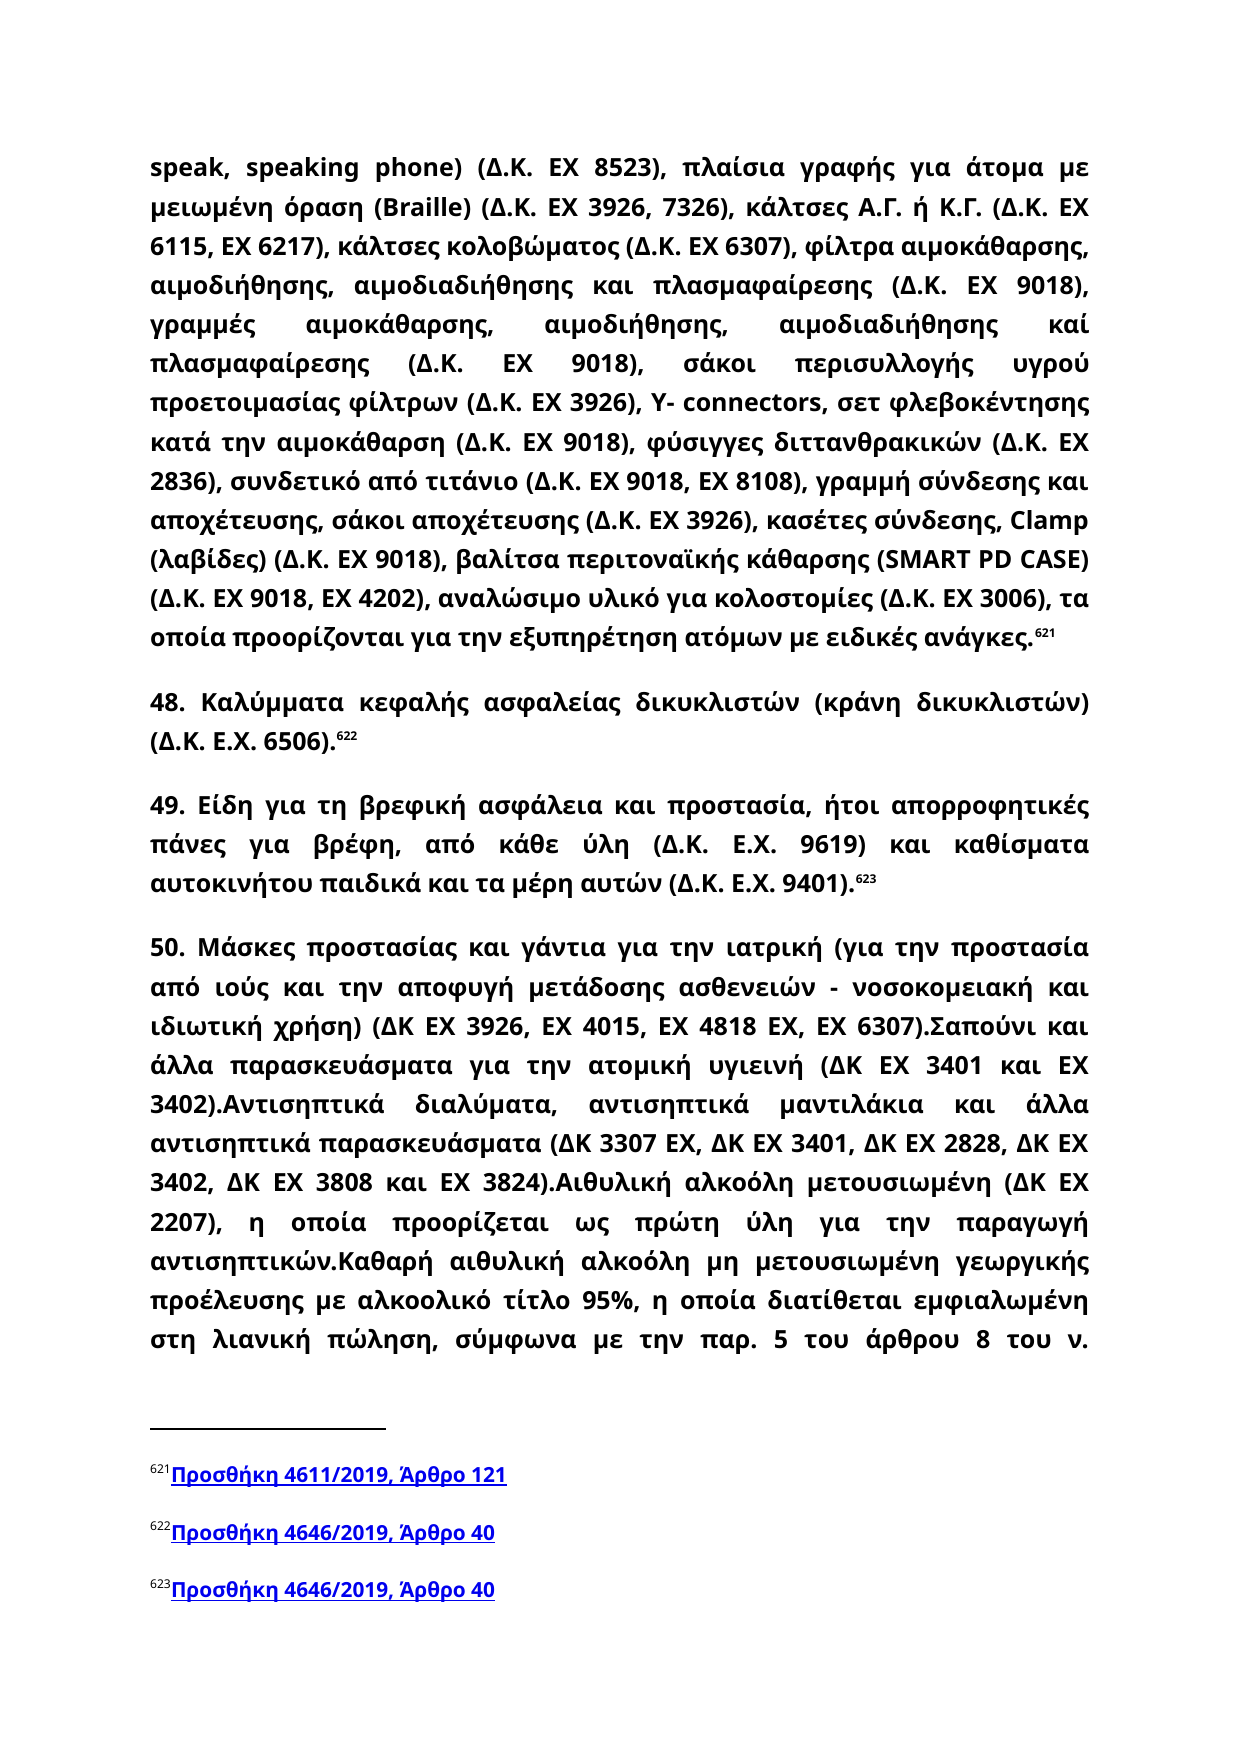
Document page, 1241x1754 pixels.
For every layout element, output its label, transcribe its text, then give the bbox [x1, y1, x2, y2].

text 49. Είδη για τη βρεφική ασφάλεια και προστασία, ήτοι απορροφητικές πάνες για βρέφη, από κάθε ύλη (Δ.Κ. Ε.Χ. 9619) και καθίσματα αυτοκινήτου παιδικά και τα μέρη αυτών (Δ.Κ. Ε.Χ. 9401). [150, 787, 1090, 900]
text Προσθήκη 4646/2019, Άρθρο 40 [150, 1518, 1090, 1546]
text 48. Καλύμματα κεφαλής ασφαλείας δικυκλιστών (κράνη δικυκλιστών) (Δ.Κ. Ε.Χ. 6506). [150, 684, 1090, 757]
text Προσθήκη 4646/2019, Άρθρο 40 [150, 1576, 1090, 1604]
text speak, speaking phone) (Δ.Κ. EX 8523), πλαίσια γραφής για άτομα με μειωμένη όραση (Braille) (Δ.Κ. ΕΧ 3926, 7326), κάλτσες Α.Γ. ή Κ.Γ. (Δ.Κ. ΕΧ 6115, ΕΧ 6217), κάλτσες κολοβώματος (Δ.Κ. ΕΧ 6307), φίλτρα αιμοκάθαρσης, αιμοδιήθησης, αιμοδιαδιήθησης και πλασμαφαίρεσης (Δ.Κ. ΕΧ 9018), γραμμές αιμοκάθαρσης, αιμοδιήθησης, αιμοδιαδιήθησης καί πλασμαφαίρεσης (Δ.Κ. ΕΧ 9018), σάκοι περισυλλογής υγρού προετοιμασίας φίλτρων (Δ.Κ. ΕΧ 3926), Υ- connectors, σετ φλεβοκέντησης κατά την αιμοκάθαρση (Δ.Κ. ΕΧ 9018), φύσιγγες διττανθρακικών (Δ.Κ. ΕΧ 2836), συνδετικό από τιτάνιο (Δ.Κ. ΕΧ 9018, ΕΧ 8108), γραμμή σύνδεσης και αποχέτευσης, σάκοι αποχέτευσης (Δ.Κ. ΕΧ 3926), κασέτες σύνδεσης, Clamp (λαβίδες) (Δ.Κ. ΕΧ 9018), βαλίτσα περιτοναϊκής κάθαρσης (SMART PD CASE) (Δ.Κ. ΕΧ 9018, ΕΧ 4202), αναλώσιμο υλικό για κολοστομίες (Δ.Κ. ΕΧ 3006), τα οποία προορίζονται για την εξυπηρέτηση ατόμων με ειδικές ανάγκες. [150, 150, 1090, 654]
text 50. Μάσκες προστασίας και γάντια για την ιατρική (για την προστασία από ιούς και την αποφυγή μετάδοσης ασθενειών - νοσοκομειακή και ιδιωτική χρήση) (ΔΚ ΕΧ 3926, ΕΧ 4015, ΕΧ 4818 ΕΧ, ΕΧ 6307).Σαπούνι και άλλα παρασκευάσματα για την ατομική υγιεινή (ΔΚ ΕΧ 3401 και ΕΧ 3402).Αντισηπτικά διαλύματα, αντισηπτικά μαντιλάκια και άλλα αντισηπτικά παρασκευάσματα (ΔΚ 3307 ΕΧ, ΔΚ ΕΧ 3401, ΔΚ ΕΧ 2828, ΔΚ ΕΧ 3402, ΔΚ ΕΧ 3808 και ΕΧ 3824).Αιθυλική αλκοόλη μετουσιωμένη (ΔΚ ΕΧ 2207), η οποία προορίζεται ως πρώτη ύλη για την παραγωγή αντισηπτικών.Καθαρή αιθυλική αλκοόλη μη μετουσιωμένη γεωργικής προέλευσης με αλκοολικό τίτλο 95%, η οποία διατίθεται εμφιαλωμένη στη λιανική πώληση, σύμφωνα με την παρ. 5 του άρθρου 8 του ν. [150, 930, 1090, 1356]
text Προσθήκη 4611/2019, Άρθρο 121 [150, 1460, 1090, 1489]
